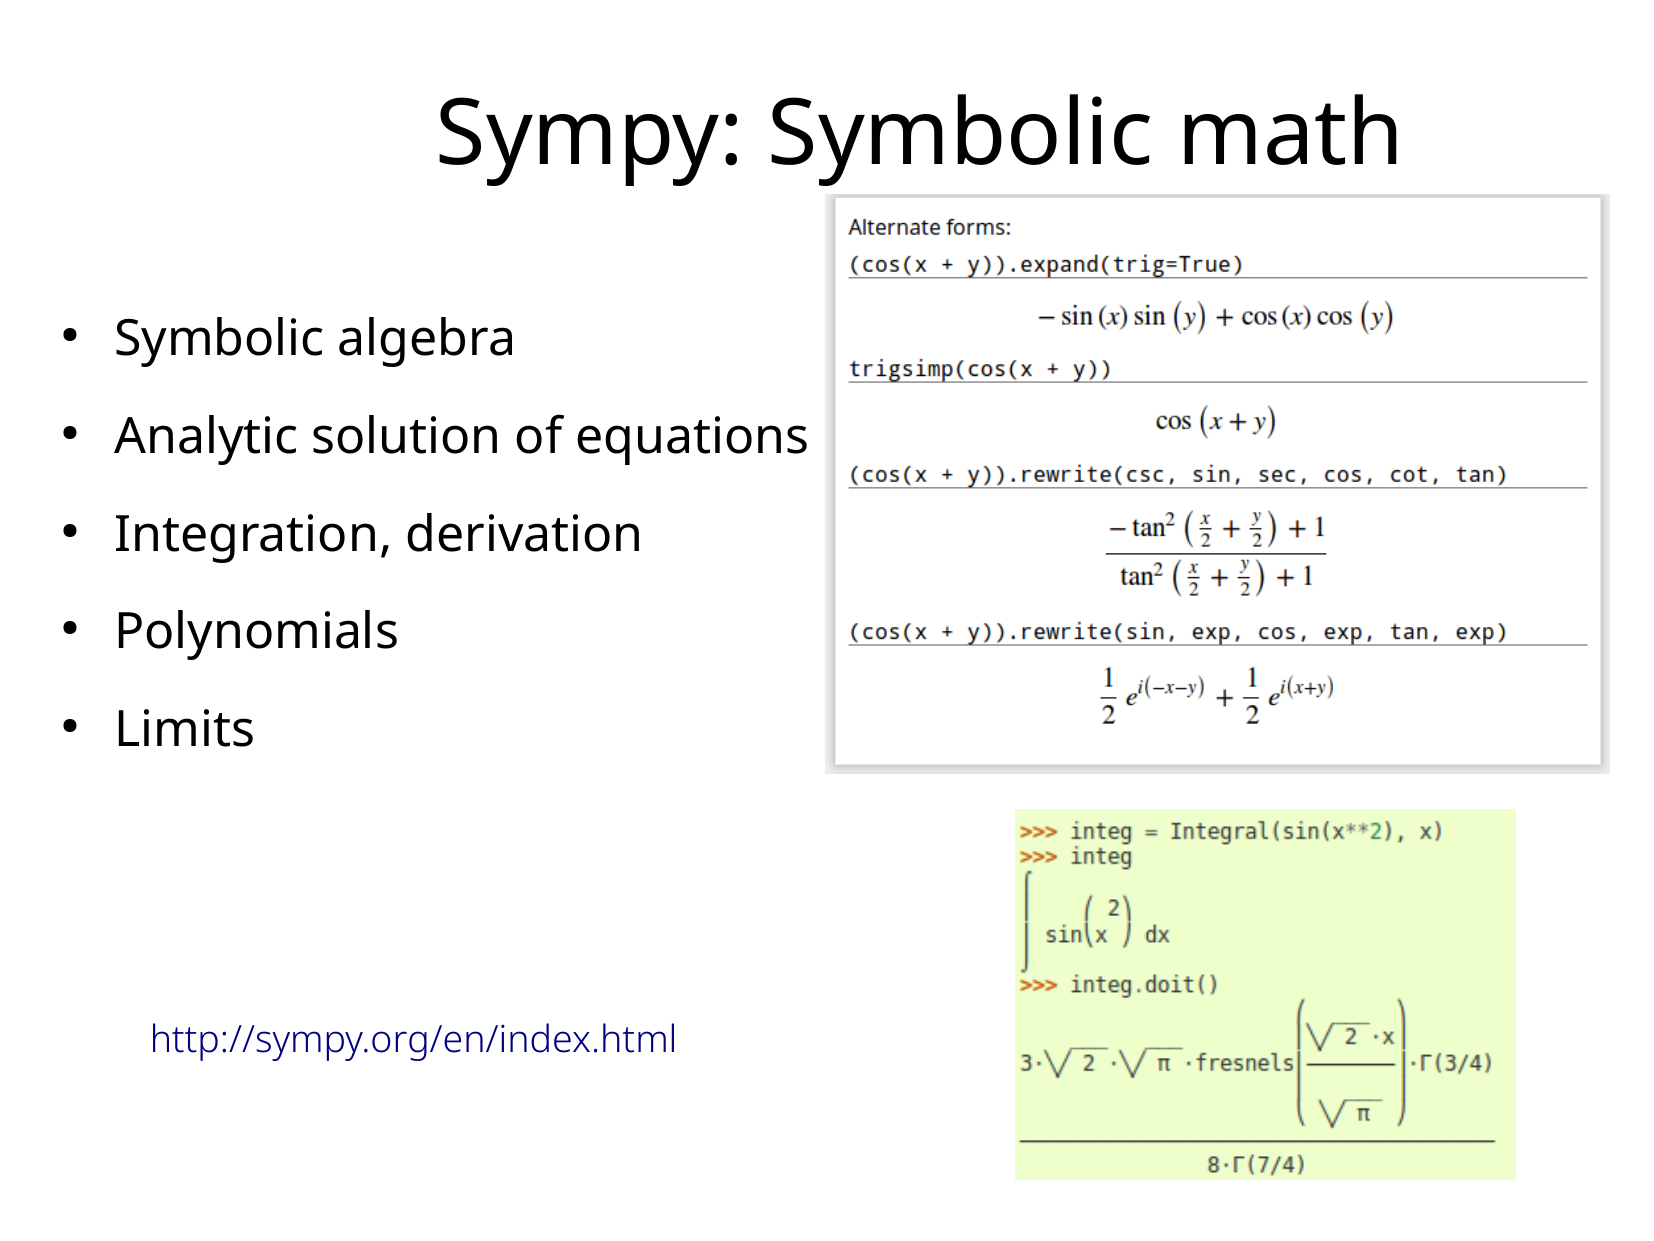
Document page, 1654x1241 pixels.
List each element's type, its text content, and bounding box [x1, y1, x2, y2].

title Sympy: Symbolic math [270, 25, 1571, 233]
text_box http://sympy.org/en/index.html [135, 1005, 811, 1110]
picture [825, 194, 1610, 774]
list Symbolic algebra Analytic solution of equations Integration, derivation Polynomials Limits [25, 302, 1561, 1106]
picture [1015, 809, 1516, 1180]
